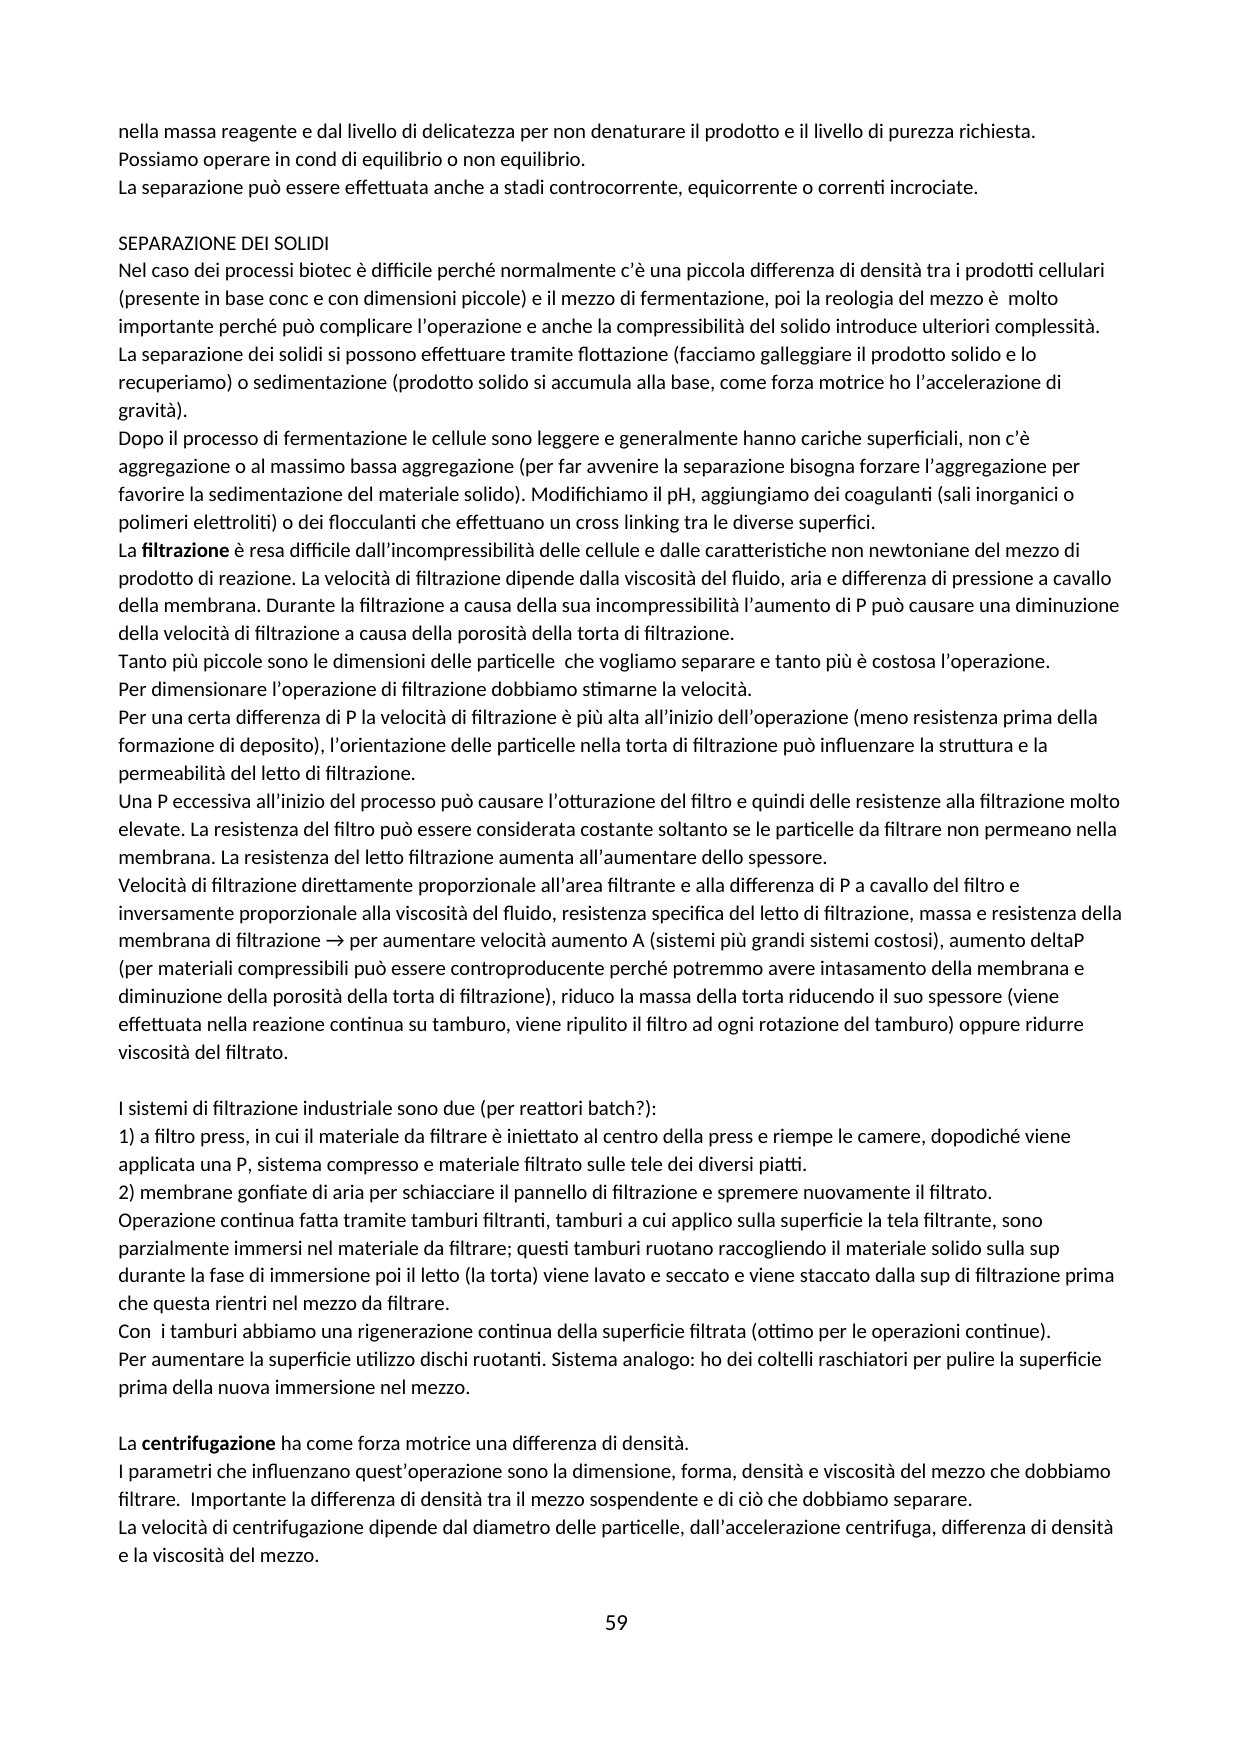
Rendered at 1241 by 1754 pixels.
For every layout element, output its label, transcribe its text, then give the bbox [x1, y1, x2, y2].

text 1) a filtro press, in cui il materiale da filtrare è iniettato al centro della press e riempe le camere, dopodiché viene applicata una P, sistema compresso e materiale filtrato sulle tele dei diversi piatti. 2) membrane gonfiate di aria per schiacciare il pannello di filtrazione e spremere nuovamente il filtrato. [118, 1123, 1124, 1204]
text nella massa reagente e dal livello di delicatezza per non denaturare il prodotto e il livello di purezza richiesta. Possiamo operare in cond di equilibrio o non equilibrio. La separazione può essere effettuata anche a stadi controcorrente, equicorrente o correnti incrociate. SEPARAZIONE DEI SOLIDI Nel caso dei processi biotec è difficile perché normalmente c’è una piccola differenza di densità tra i prodotti cellulari (presente in base conc e con dimensioni piccole) e il mezzo di fermentazione, poi la reologia del mezzo è molto importante perché può complicare l’operazione e anche la compressibilità del solido introduce ulteriori complessità. La separazione dei solidi si possono effettuare tramite flottazione (facciamo galleggiare il prodotto solido e lo recuperiamo) o sedimentazione (prodotto solido si accumula alla base, come forza motrice ho l’accelerazione di gravità). Dopo il processo di fermentazione le cellule sono leggere e generalmente hanno cariche superficiali, non c’è aggregazione o al massimo bassa aggregazione (per far avvenire la separazione bisogna forzare l’aggregazione per favorire la sedimentazione del materiale solido). Modifichiamo il pH, aggiungiamo dei coagulanti (sali inorganici o polimeri elettroliti) o dei flocculanti che effettuano un cross linking tra le diverse superfici. La filtrazione è resa difficile dall’incompressibilità delle cellule e dalle caratteristiche non newtoniane del mezzo di prodotto di reazione. La velocità di filtrazione dipende dalla viscosità del fluido, aria e differenza di pressione a cavallo della membrana. Durante la filtrazione a causa della sua incompressibilità l’aumento di P può causare una diminuzione della velocità di filtrazione a causa della porosità della torta di filtrazione. Tanto più piccole sono le dimensioni delle particelle che vogliamo separare e tanto più è costosa l’operazione. Per dimensionare l’operazione di filtrazione dobbiamo stimarne la velocità. Per una certa differenza di P la velocità di filtrazione è più alta all’inizio dell’operazione (meno resistenza prima della formazione di deposito), l’orientazione delle particelle nella torta di filtrazione può influenzare la struttura e la permeabilità del letto di filtrazione. Una P eccessiva all’inizio del processo può causare l’otturazione del filtro e quindi delle resistenze alla filtrazione molto elevate. La resistenza del filtro può essere considerata costante soltanto se le particelle da filtrare non permeano nella membrana. La resistenza del letto filtrazione aumenta all’aumentare dello spessore. Velocità di filtrazione direttamente proporzionale all’area filtrante e alla differenza di P a cavallo del filtro e inversamente proporzionale alla viscosità del fluido, resistenza specifica del letto di filtrazione, massa e resistenza della membrana di filtrazione → per aumentare velocità aumento A (sistemi più grandi sistemi costosi), aumento deltaP (per materiali compressibili può essere controproducente perché potremmo avere intasamento della membrana e diminuzione della porosità della torta di filtrazione), riduco la massa della torta riducendo il suo spessore (viene effettuata nella reazione continua su tamburo, viene ripulito il filtro ad ogni rotazione del tamburo) oppure ridurre viscosità del filtrato. I sistemi di filtrazione industriale sono due (per reattori batch?): [118, 118, 1124, 1121]
text Operazione continua fatta tramite tamburi filtranti, tamburi a cui applico sulla superficie la tela filtrante, sono parzialmente immersi nel materiale da filtrare; questi tamburi ruotano raccogliendo il materiale solido sulla sup durante la fase di immersione poi il letto (la torta) viene lavato e seccato e viene staccato dalla sup di filtrazione prima che questa rientri nel mezzo da filtrare. Con i tamburi abbiamo una rigenerazione continua della superficie filtrata (ottimo per le operazioni continue). Per aumentare la superficie utilizzo dischi ruotanti. Sistema analogo: ho dei coltelli raschiatori per pulire la superficie prima della nuova immersione nel mezzo. La centrifugazione ha come forza motrice una differenza di densità. I parametri che influenzano quest’operazione sono la dimensione, forma, densità e viscosità del mezzo che dobbiamo filtrare. Importante la differenza di densità tra il mezzo sospendente e di ciò che dobbiamo separare. La velocità di centrifugazione dipende dal diametro delle particelle, dall’accelerazione centrifuga, differenza di densità e la viscosità del mezzo. [118, 1207, 1124, 1567]
